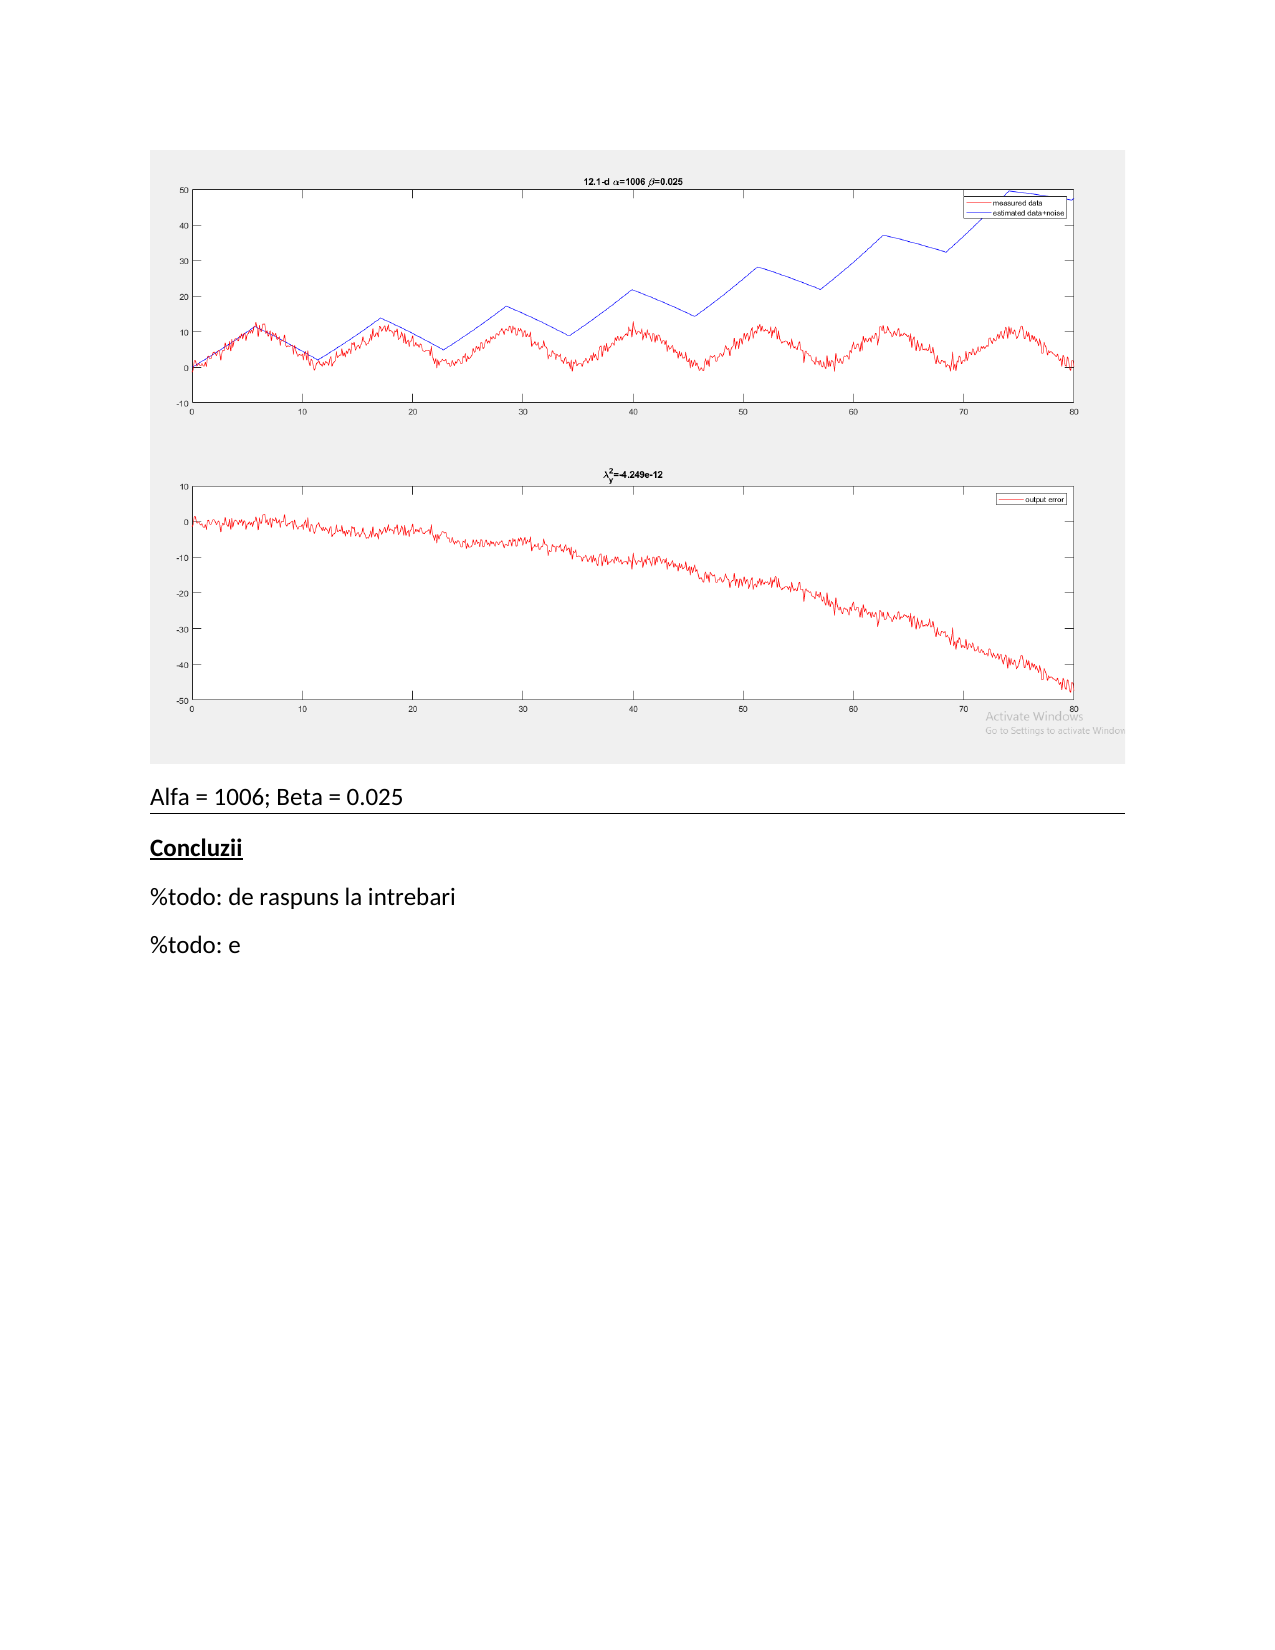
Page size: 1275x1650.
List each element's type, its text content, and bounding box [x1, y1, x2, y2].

text %todo: de raspuns la intrebari [150, 881, 1125, 911]
text Concluzii [150, 832, 1125, 863]
text %todo: e [150, 929, 1125, 959]
text Alfa = 1006; Beta = 0.025 [150, 781, 1125, 813]
